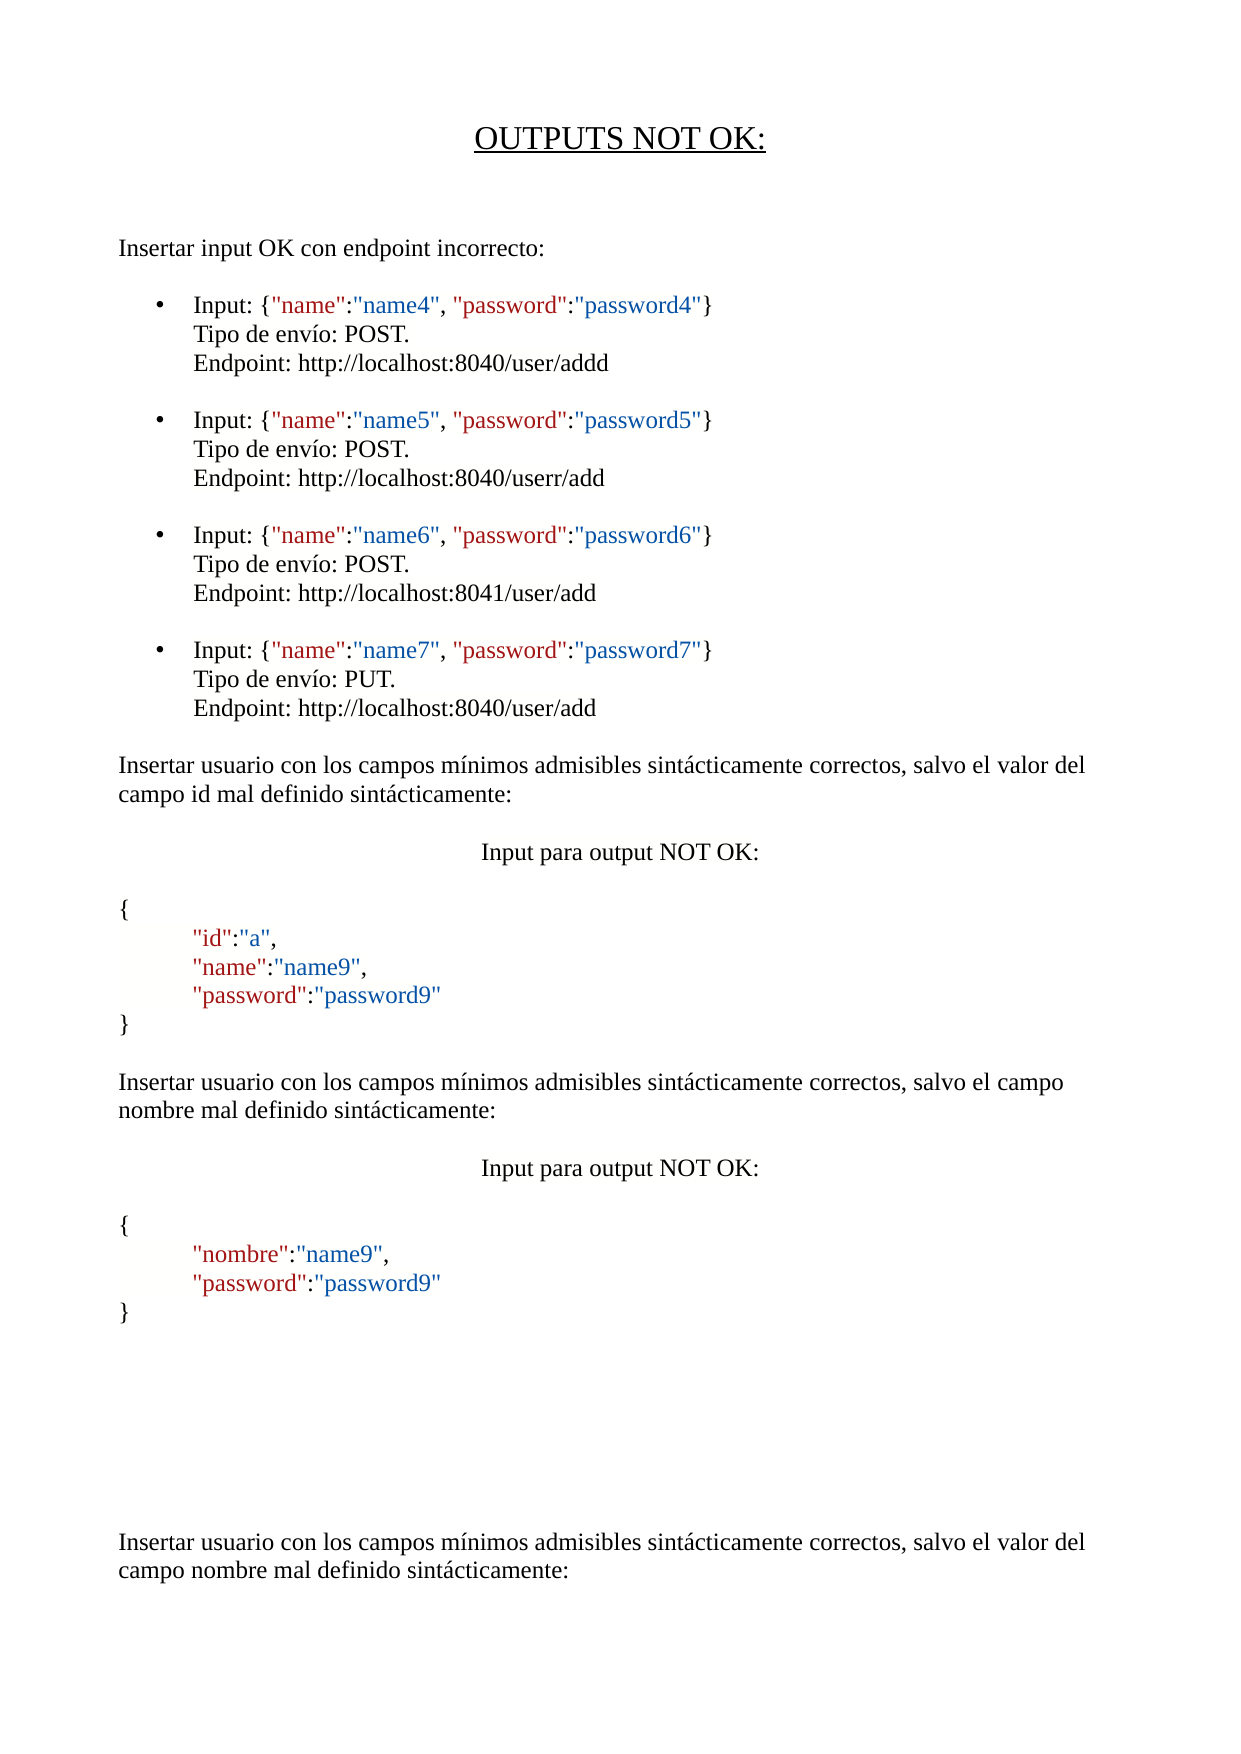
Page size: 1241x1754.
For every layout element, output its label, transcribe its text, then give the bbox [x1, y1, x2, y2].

list Tipo de envío: POST. [156, 549, 1122, 578]
text Input para output NOT OK: [118, 1153, 1122, 1182]
text Input para output NOT OK: [118, 837, 1122, 866]
text "id":"a", [118, 923, 1122, 952]
text OUTPUTS NOT OK: [118, 118, 1122, 156]
text { [118, 1211, 1122, 1239]
list Endpoint: http://localhost:8041/user/add [156, 578, 1122, 607]
list Endpoint: http://localhost:8040/user/addd [156, 348, 1122, 377]
text { [118, 894, 1122, 923]
text "password":"password9" [118, 1268, 1122, 1297]
list Endpoint: http://localhost:8040/user/add [156, 693, 1122, 722]
list Tipo de envío: PUT. [156, 664, 1122, 693]
list Input: {"name":"name6", "password":"password6"} [156, 521, 1122, 549]
text } [118, 1297, 1122, 1326]
list Input: {"name":"name5", "password":"password5"} [156, 406, 1122, 434]
list Input: {"name":"name4", "password":"password4"} [156, 291, 1122, 319]
text Insertar usuario con los campos mínimos admisibles sintácticamente correctos, salvo el valor del campo nombre mal definido sintácticamente: [118, 1527, 1122, 1584]
text Insertar input OK con endpoint incorrecto: [118, 233, 1122, 262]
text Insertar usuario con los campos mínimos admisibles sintácticamente correctos, salvo el valor del campo id mal definido sintácticamente: [118, 751, 1122, 808]
list Endpoint: http://localhost:8040/userr/add [156, 463, 1122, 492]
text } [118, 1009, 1122, 1038]
text "nombre":"name9", [118, 1239, 1122, 1268]
text Insertar usuario con los campos mínimos admisibles sintácticamente correctos, salvo el campo nombre mal definido sintácticamente: [118, 1067, 1122, 1124]
text "name":"name9", [118, 952, 1122, 981]
text "password":"password9" [118, 981, 1122, 1009]
list Tipo de envío: POST. [156, 319, 1122, 348]
list Tipo de envío: POST. [156, 434, 1122, 463]
list Input: {"name":"name7", "password":"password7"} [156, 636, 1122, 664]
